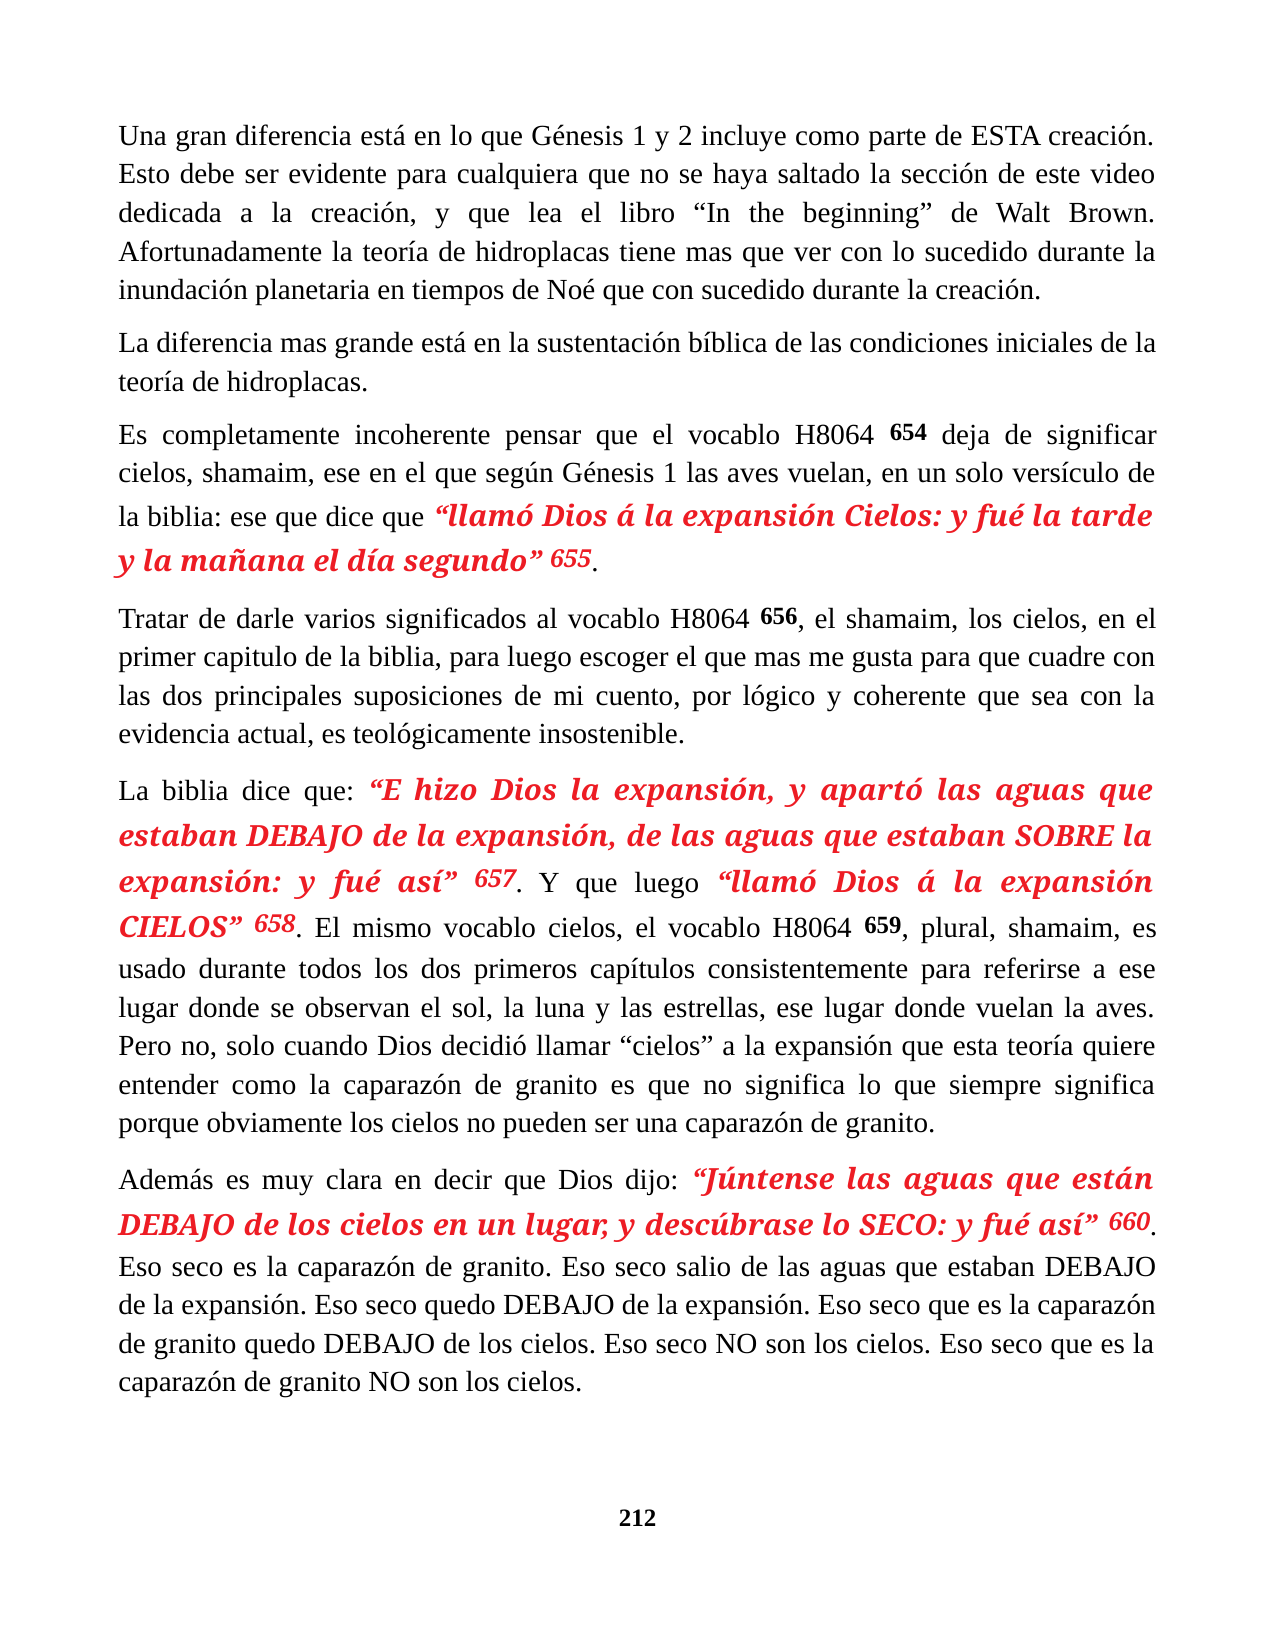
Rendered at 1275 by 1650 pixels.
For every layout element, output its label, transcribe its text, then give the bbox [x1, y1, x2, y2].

text Tratar de darle varios significados al vocablo H8064 , el shamaim, los cielos, en el primer capitulo de la biblia, para luego escoger el que mas me gusta para que cuadre con las dos principales suposiciones de mi cuento, por lógico y coherente que sea con la evidencia actual, es teológicamente insostenible. [118, 601, 1157, 750]
text Una gran diferencia está en lo que Génesis 1 y 2 incluye como parte de ESTA creación. Esto debe ser evidente para cualquiera que no se haya saltado la sección de este video dedicada a la creación, y que lea el libro “In the beginning” de Walt Brown. Afortunadamente la teoría de hidroplacas tiene mas que ver con lo sucedido durante la inundación planetaria en tiempos de Noé que con sucedido durante la creación. [118, 118, 1157, 306]
text Es completamente incoherente pensar que el vocablo H8064 deja de significar cielos, shamaim, ese en el que según Génesis 1 las aves vuelan, en un solo versículo de la biblia: ese que dice que “llamó Dios á la expansión Cielos: y fué la tarde y la mañana el día segundo” . [118, 417, 1157, 580]
text La biblia dice que: “E hizo Dios la expansión, y apartó las aguas que estaban DEBAJO de la expansión, de las aguas que estaban SOBRE la expansión: y fué así” . Y que luego “llamó Dios á la expansión CIELOS” . El mismo vocablo cielos, el vocablo H8064 , plural, shamaim, es usado durante todos los dos primeros capítulos consistentemente para referirse a ese lugar donde se observan el sol, la luna y las estrellas, ese lugar donde vuelan la aves. Pero no, solo cuando Dios decidió llamar “cielos” a la expansión que esta teoría quiere entender como la caparazón de granito es que no significa lo que siempre significa porque obviamente los cielos no pueden ser una caparazón de granito. [118, 770, 1157, 1139]
text Además es muy clara en decir que Dios dijo: “Júntense las aguas que están DEBAJO de los cielos en un lugar, y descúbrase lo SECO: y fué así” . Eso seco es la caparazón de granito. Eso seco salio de las aguas que estaban DEBAJO de la expansión. Eso seco quedo DEBAJO de la expansión. Eso seco que es la caparazón de granito quedo DEBAJO de los cielos. Eso seco NO son los cielos. Eso seco que es la caparazón de granito NO son los cielos. [118, 1158, 1157, 1398]
text La diferencia mas grande está en la sustentación bíblica de las condiciones iniciales de la teoría de hidroplacas. [118, 325, 1157, 397]
